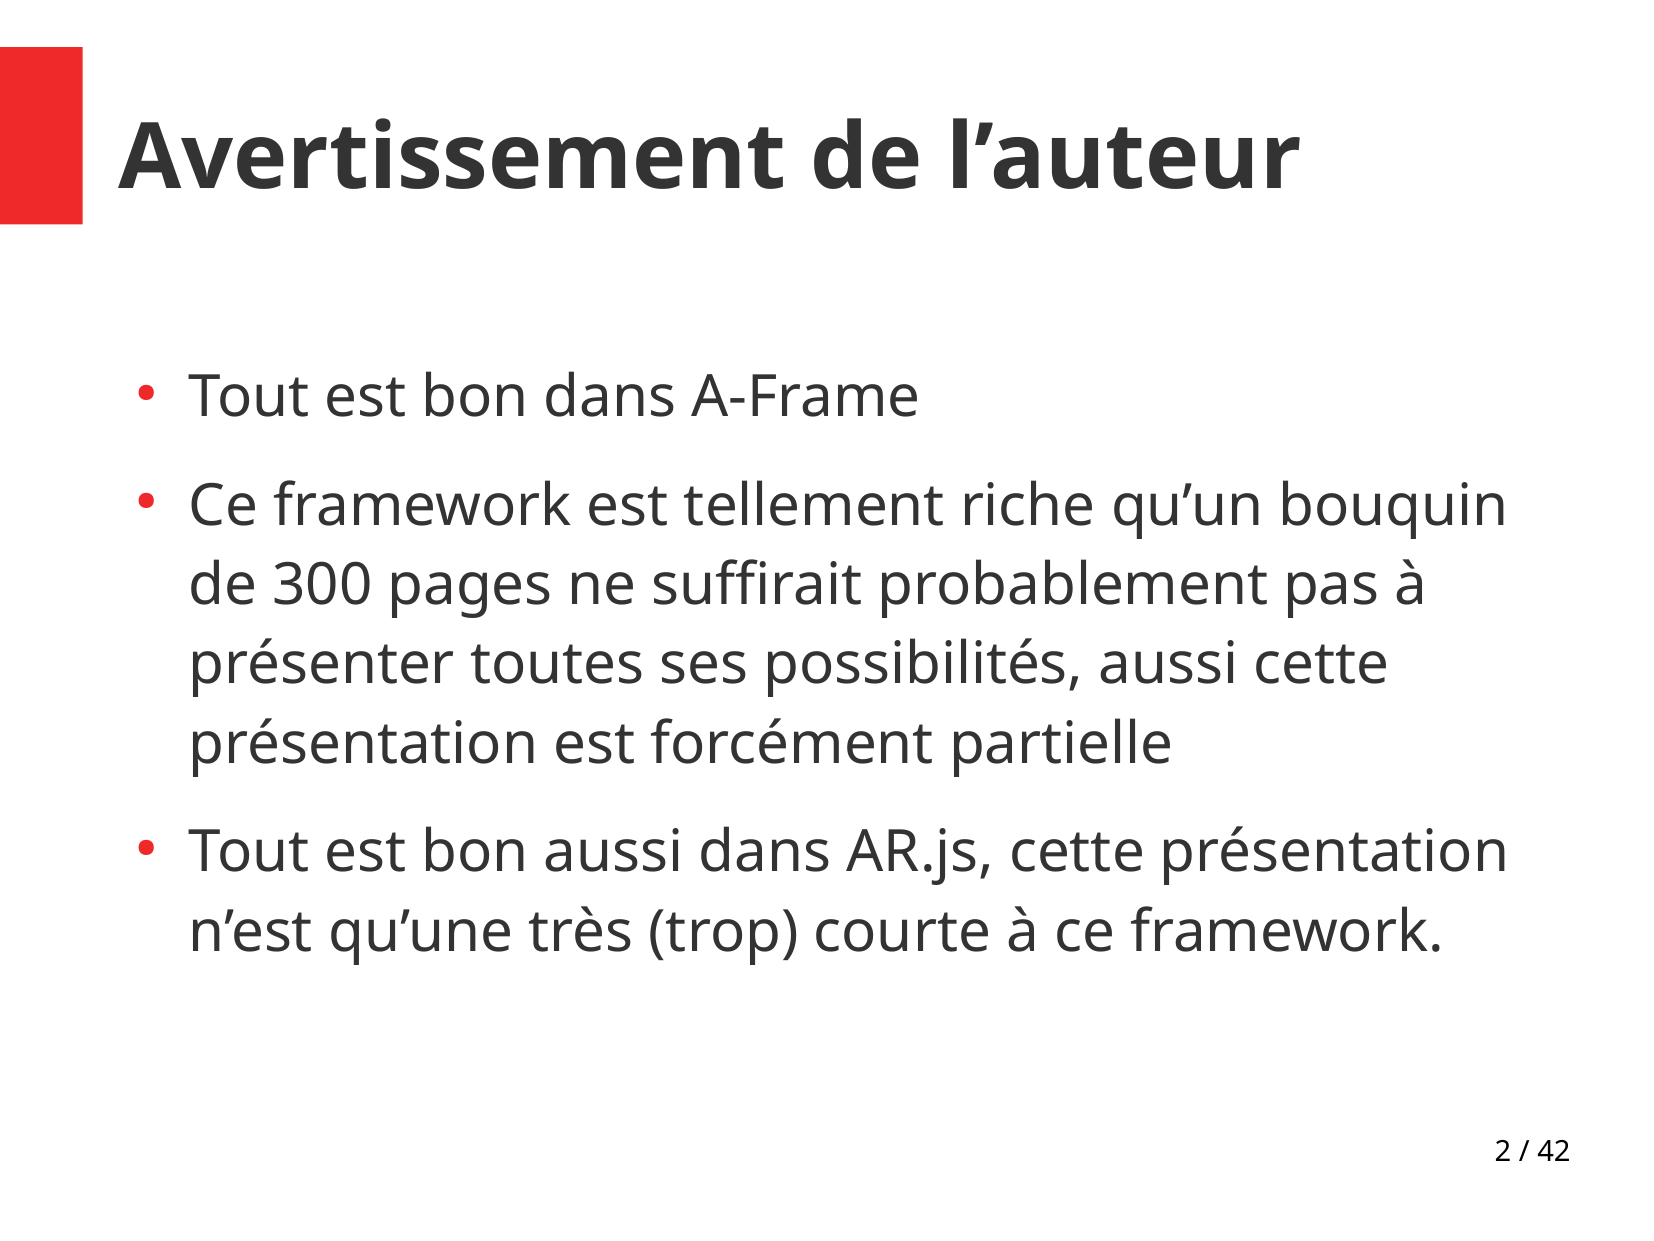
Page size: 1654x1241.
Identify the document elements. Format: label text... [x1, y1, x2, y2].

title Avertissement de l’auteur [118, 49, 1571, 257]
list Tout est bon dans A-Frame Ce framework est tellement riche qu’un bouquin de 300 pages ne suffirait probablement pas à présenter toutes ses possibilités, aussi cette présentation est forcément partielle Tout est bon aussi dans AR.js, cette présentation n’est qu’une très (trop) courte à ce framework. [118, 354, 1536, 1074]
